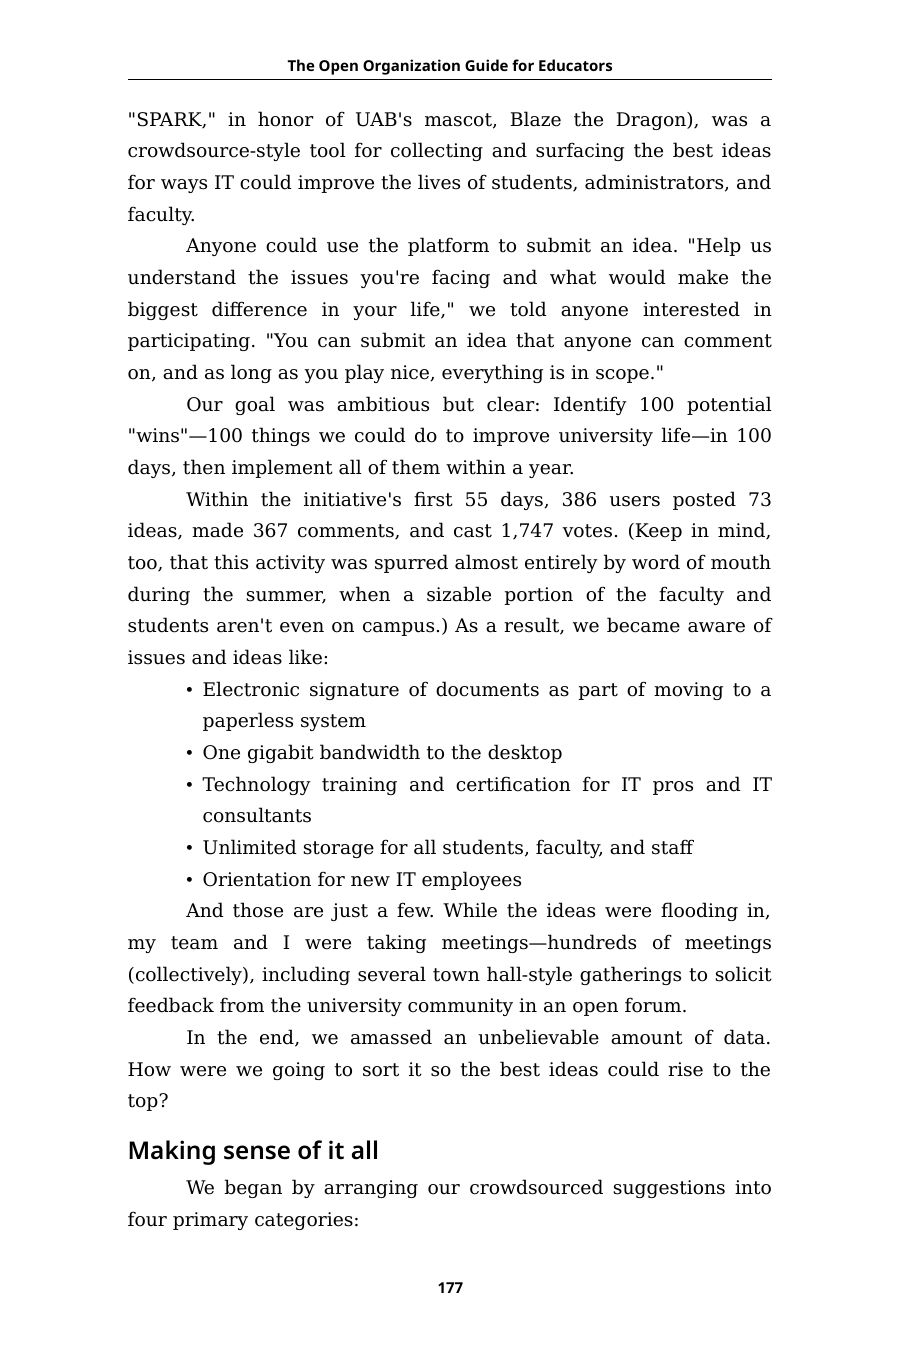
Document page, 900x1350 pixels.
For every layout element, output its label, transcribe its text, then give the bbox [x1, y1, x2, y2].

text We began by arranging our crowdsourced suggestions into four primary categories: [127, 1177, 772, 1231]
text Our goal was ambitious but clear: Identify 100 potential "wins"—100 things we could do to improve university life—in 100 days, then implement all of them within a year. [127, 394, 772, 479]
list Electronic signature of documents as part of moving to a paperless system [186, 679, 772, 732]
list Technology training and certification for IT pros and IT consultants [186, 774, 772, 827]
text And those are just a few. While the ideas were flooding in, my team and I were taking meetings—hundreds of meetings (collectively), including several town hall-style gatherings to solicit feedback from the university community in an open forum. [127, 900, 772, 1017]
list Unlimited storage for all students, faculty, and staff [186, 837, 772, 859]
list One gigabit bandwidth to the desktop [186, 742, 772, 764]
text In the end, we amassed an unbelievable amount of data. How were we going to sort it so the best ideas could rise to the top? [127, 1027, 772, 1112]
subtitle Making sense of it all [127, 1137, 772, 1165]
list Orientation for new IT employees [186, 869, 772, 891]
text "SPARK," in honor of UAB's mascot, Blaze the Dragon), was a crowdsource-style tool for collecting and surfacing the best ideas for ways IT could improve the lives of students, administrators, and faculty. [127, 109, 772, 226]
text Within the initiative's first 55 days, 386 users posted 73 ideas, made 367 comments, and cast 1,747 votes. (Keep in mind, too, that this activity was spurred almost entirely by word of mouth during the summer, when a sizable portion of the faculty and students aren't even on campus.) As a result, we became aware of issues and ideas like: [127, 489, 772, 669]
text Anyone could use the platform to submit an idea. "Help us understand the issues you're facing and what would make the biggest difference in your life," we told anyone interested in participating. "You can submit an idea that anyone can comment on, and as long as you play nice, everything is in scope." [127, 235, 772, 384]
